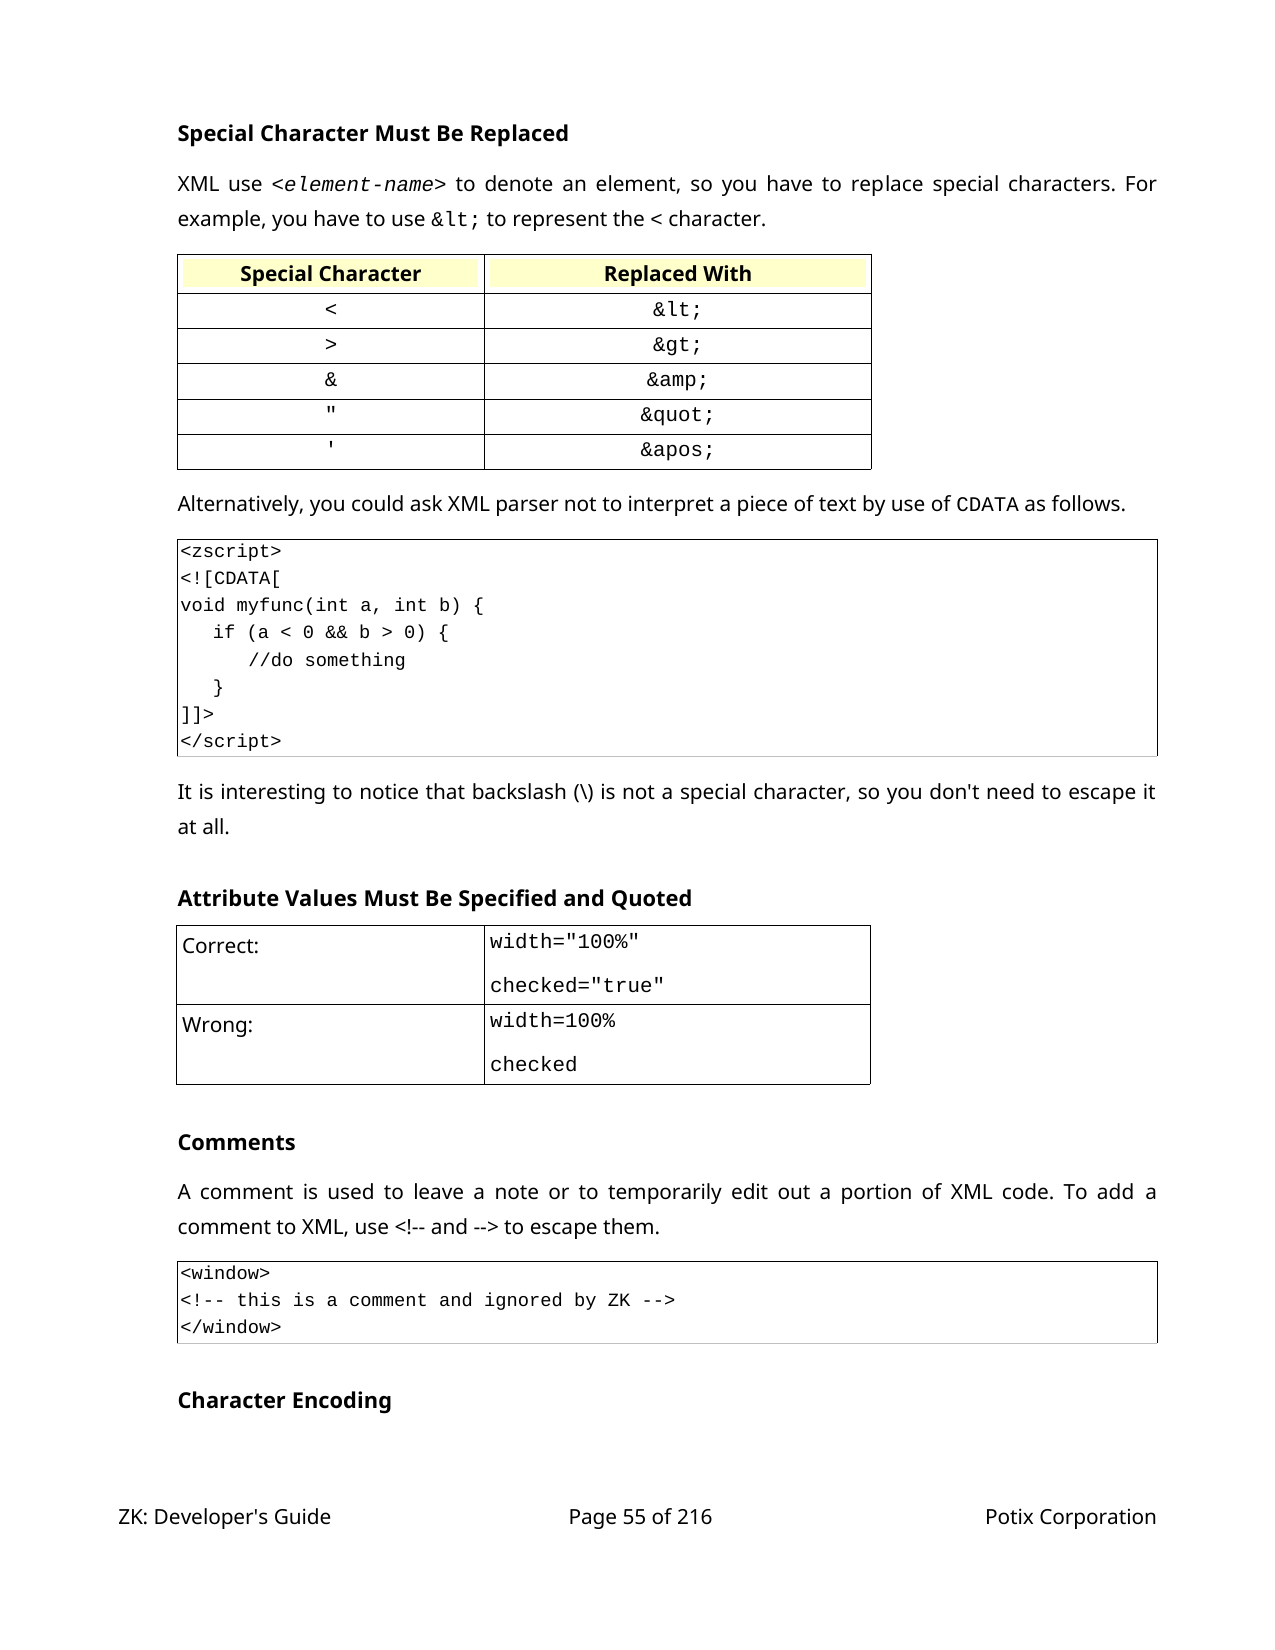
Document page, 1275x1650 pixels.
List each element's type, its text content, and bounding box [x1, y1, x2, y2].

table_cell &lt; [485, 294, 871, 328]
table_cell ' [178, 435, 484, 469]
table_header Correct: [177, 926, 484, 1004]
text <window> [178, 1262, 1157, 1285]
table_cell & [178, 364, 484, 399]
text <zscript> [178, 540, 1157, 563]
text <!-- this is a comment and ignored by ZK --> [178, 1288, 1157, 1312]
subtitle Comments [177, 1126, 1157, 1156]
table_header width="100%" checked="true" [485, 926, 870, 1004]
text A comment is used to leave a note or to temporarily edit out a portion of XML code. To add a comment to XML, use <!-- and --> to escape them. [177, 1177, 1157, 1240]
table_cell > [178, 329, 484, 363]
text <![CDATA[ [178, 566, 1157, 590]
table_cell Wrong: [177, 1005, 484, 1084]
text Alternatively, you could ask XML parser not to interpret a piece of text by use of CDATA as follows. [177, 489, 1157, 518]
table_header Replaced With [485, 255, 871, 293]
text //do something [178, 647, 1157, 672]
text XML use <element-name> to denote an element, so you have to replace special characters. For example, you have to use &lt; to represent the < character. [177, 169, 1157, 233]
subtitle Character Encoding [177, 1385, 1157, 1415]
table_cell &amp; [485, 364, 871, 399]
text void myfunc(int a, int b) { [178, 593, 1157, 617]
table_cell < [178, 294, 484, 328]
subtitle Special Character Must Be Replaced [177, 118, 1157, 148]
subtitle Attribute Values Must Be Specified and Quoted [177, 883, 1157, 913]
text </script> [178, 729, 1157, 756]
table_header Special Character [178, 255, 484, 293]
text </window> [178, 1315, 1157, 1343]
text } [178, 674, 1157, 699]
table_cell &quot; [485, 400, 871, 434]
table_cell width=100% checked [485, 1005, 870, 1084]
table_cell " [178, 400, 484, 434]
table_cell &gt; [485, 329, 871, 363]
text if (a < 0 && b > 0) { [178, 620, 1157, 644]
text ]]> [178, 702, 1157, 726]
text It is interesting to notice that backslash (\) is not a special character, so you don't need to escape it at all. [177, 777, 1157, 840]
table_cell &apos; [485, 435, 871, 469]
